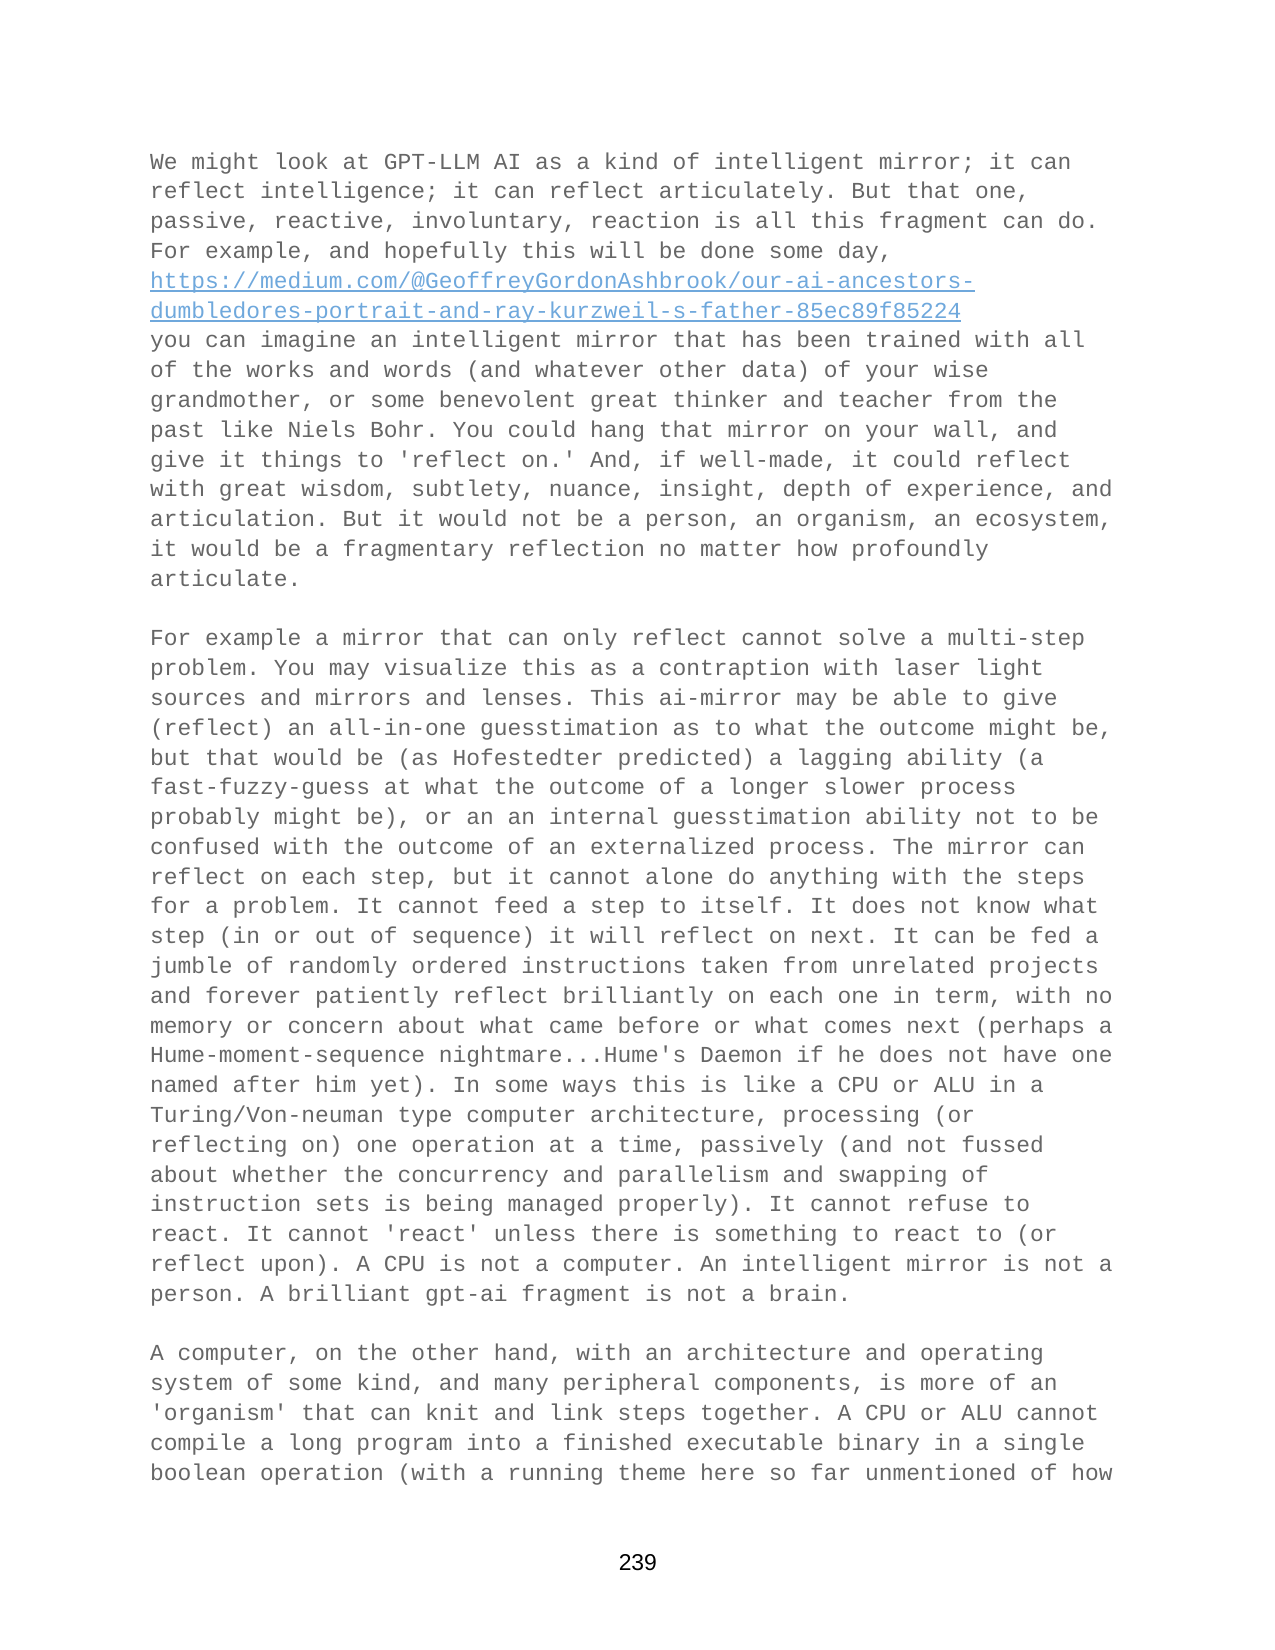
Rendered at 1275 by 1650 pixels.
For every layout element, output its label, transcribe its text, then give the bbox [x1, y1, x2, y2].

text you can imagine an intelligent mirror that has been trained with all of the works and words (and whatever other data) of your wise grandmother, or some benevolent great thinker and teacher from the past like Niels Bohr. You could hang that mirror on your wall, and give it things to 'reflect on.' And, if well-made, it could reflect with great wisdom, subtlety, nuance, insight, depth of experience, and articulation. But it would not be a person, an organism, an ecosystem, it would be a fragmentary reflection no matter how profoundly articulate. [150, 329, 1125, 593]
text https://medium.com/@GeoffreyGordonAshbrook/our-ai-ancestors-dumbledores-portrait-and-ray-kurzweil-s-father-85ec89f85224 [150, 269, 1125, 325]
text A computer, on the other hand, with an architecture and operating system of some kind, and many peripheral components, is more of an 'organism' that can knit and link steps together. A CPU or ALU cannot compile a long program into a finished executable binary in a single boolean operation (with a running theme here so far unmentioned of how [150, 1342, 1125, 1487]
text For example a mirror that can only reflect cannot solve a multi-step problem. You may visualize this as a contraption with laser light sources and mirrors and lenses. This ai-mirror may be able to give (reflect) an all-in-one guesstimation as to what the outcome might be, but that would be (as Hofestedter predicted) a lagging ability (a fast-fuzzy-guess at what the outcome of a longer slower process probably might be), or an an internal guesstimation ability not to be confused with the outcome of an externalized process. The mirror can reflect on each step, but it cannot alone do anything with the steps for a problem. It cannot feed a step to itself. It does not know what step (in or out of sequence) it will reflect on next. It can be fed a jumble of randomly ordered instructions taken from unrelated projects and forever patiently reflect brilliantly on each one in term, with no memory or concern about what came before or what comes next (perhaps a Hume-moment-sequence nightmare...Hume's Daemon if he does not have one named after him yet). In some ways this is like a CPU or ALU in a Turing/Von-neuman type computer architecture, processing (or reflecting on) one operation at a time, passively (and not fussed about whether the concurrency and parallelism and swapping of instruction sets is being managed properly). It cannot refuse to react. It cannot 'react' unless there is something to react to (or reflect upon). A CPU is not a computer. An intelligent mirror is not a person. A brilliant gpt-ai fragment is not a brain. [150, 627, 1125, 1308]
text We might look at GPT-LLM AI as a kind of intelligent mirror; it can reflect intelligence; it can reflect articulately. But that one, passive, reactive, involuntary, reaction is all this fragment can do. For example, and hopefully this will be done some day, [150, 150, 1125, 265]
